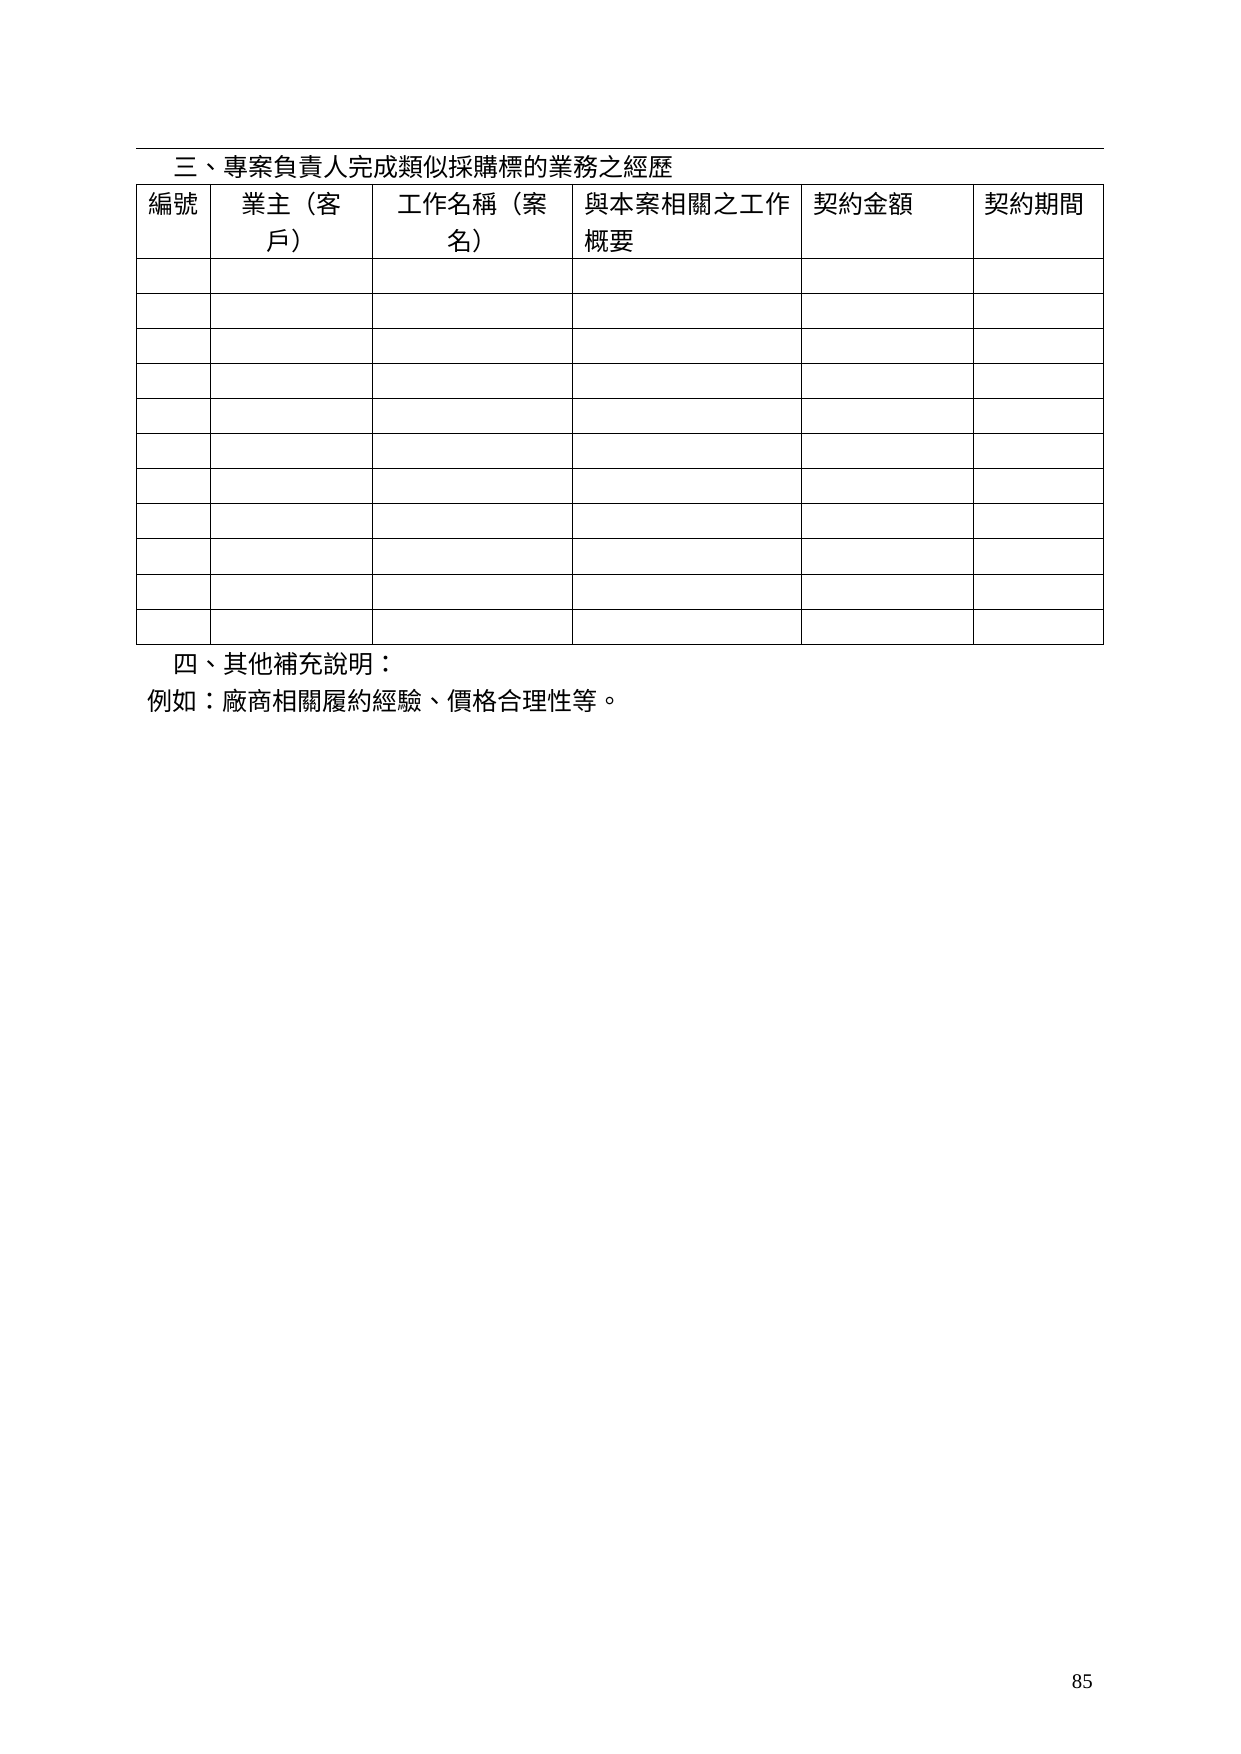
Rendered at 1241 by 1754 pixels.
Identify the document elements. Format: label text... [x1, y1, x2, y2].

table_cell [137, 504, 210, 538]
table_cell [211, 434, 372, 468]
table_cell 例如：廠商相關履約經驗、價格合理性等。 [136, 681, 1104, 800]
table_cell [137, 294, 210, 328]
table_cell [211, 575, 372, 608]
table_cell [211, 539, 372, 573]
table_cell [974, 294, 1103, 328]
table_cell [802, 294, 973, 328]
table_cell [373, 259, 572, 293]
table_cell [373, 364, 572, 398]
table_cell [974, 329, 1103, 363]
table_cell [974, 610, 1103, 644]
table_cell [573, 364, 801, 398]
table_cell [573, 504, 801, 538]
table_cell [573, 575, 801, 608]
table_cell 業主（客戶） [211, 185, 372, 257]
table_cell [373, 504, 572, 538]
table_cell 工作名稱（案名） [373, 185, 572, 257]
table_cell [573, 399, 801, 433]
table_cell [802, 329, 973, 363]
table_cell [974, 469, 1103, 503]
table_cell [137, 364, 210, 398]
table_cell [211, 294, 372, 328]
table_cell [211, 329, 372, 363]
table_cell [802, 434, 973, 468]
table_cell [573, 259, 801, 293]
table_cell [137, 259, 210, 293]
table_cell [373, 539, 572, 573]
table_cell [974, 399, 1103, 433]
table_cell 契約金額 [802, 185, 973, 257]
table_cell [974, 364, 1103, 398]
table_cell 編號 [137, 185, 210, 257]
table_cell [211, 469, 372, 503]
table_cell [573, 539, 801, 573]
table_cell [802, 259, 973, 293]
table_cell [974, 504, 1103, 538]
table_cell [802, 469, 973, 503]
table_cell [802, 575, 973, 608]
table_cell [573, 329, 801, 363]
table_cell [211, 399, 372, 433]
table_cell [573, 469, 801, 503]
table_cell [802, 610, 973, 644]
table_cell [137, 469, 210, 503]
table_cell [573, 294, 801, 328]
table_cell [974, 539, 1103, 573]
table_cell [137, 610, 210, 644]
table_cell [137, 399, 210, 433]
table_cell [373, 469, 572, 503]
table_cell [373, 294, 572, 328]
table_cell [137, 434, 210, 468]
table_cell 與本案相關之工作概要 [573, 185, 801, 257]
table_cell [137, 575, 210, 608]
table_cell [974, 575, 1103, 608]
table_cell [802, 399, 973, 433]
table_cell 契約期間 [974, 185, 1103, 257]
table_cell [373, 434, 572, 468]
table_cell [373, 329, 572, 363]
table_cell [974, 434, 1103, 468]
table_cell [802, 364, 973, 398]
table_cell [802, 504, 973, 538]
table_cell [373, 575, 572, 608]
table_cell [802, 539, 973, 573]
table_cell [211, 259, 372, 293]
table_cell [137, 329, 210, 363]
table_cell 四、其他補充說明： [136, 645, 1104, 681]
table_cell 三、專案負責人完成類似採購標的業務之經歷 [136, 149, 1104, 184]
table_cell [373, 399, 572, 433]
table_cell [211, 504, 372, 538]
table_cell [974, 259, 1103, 293]
table_cell [137, 539, 210, 573]
table_cell [211, 364, 372, 398]
table_cell [373, 610, 572, 644]
table_cell [211, 610, 372, 644]
table_cell [573, 610, 801, 644]
table_cell [573, 434, 801, 468]
